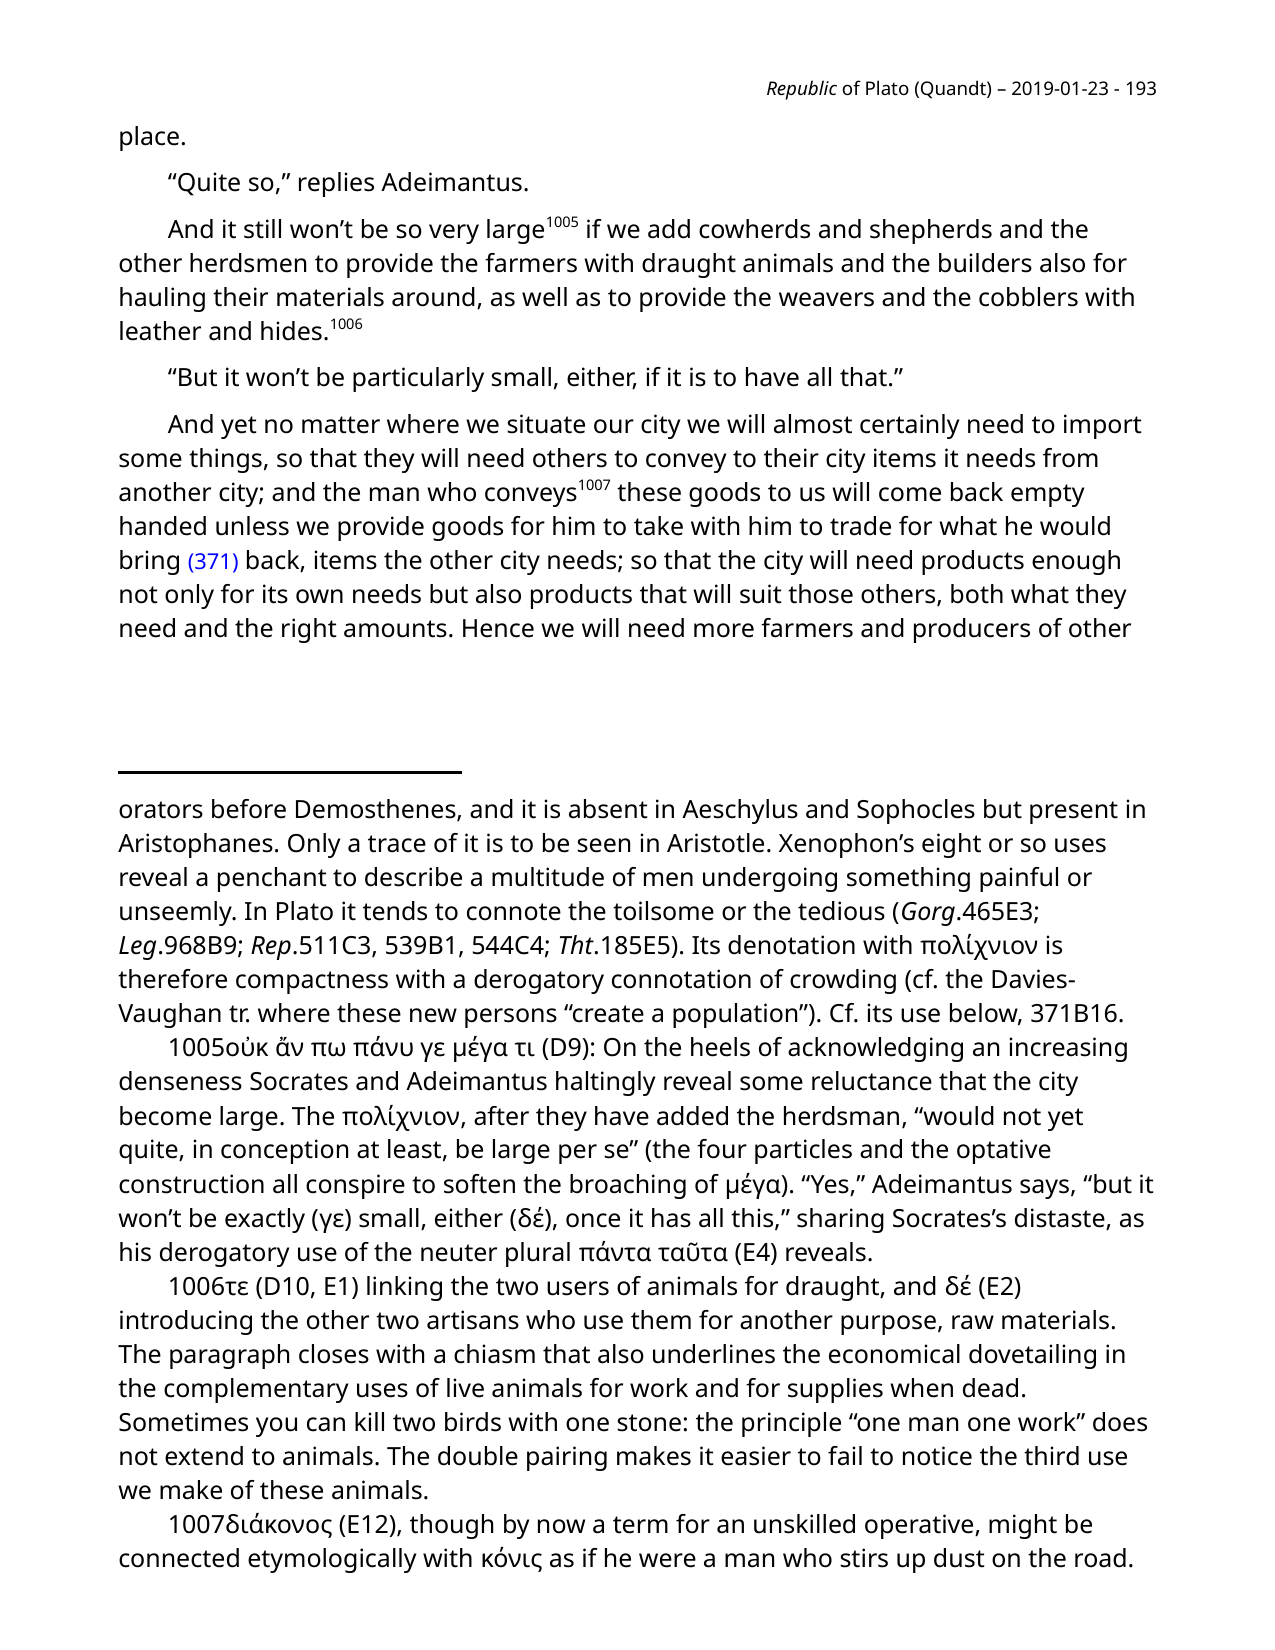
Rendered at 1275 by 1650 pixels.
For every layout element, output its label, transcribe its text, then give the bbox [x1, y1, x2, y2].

text οὐκ ἄν πω πάνυ γε μέγα τι (D9): On the heels of acknowledging an increasing denseness Socrates and Adeimantus haltingly reveal some reluctance that the city become large. The πολίχνιον, after they have added the herdsman, “would not yet quite, in conception at least, be large per se” (the four particles and the optative construction all conspire to soften the broaching of μέγα). “Yes,” Adeimantus says, “but it won’t be exactly (γε) small, either (δέ), once it has all this,” sharing Socrates’s distaste, as his derogatory use of the neuter plural πάντα ταῦτα (E4) reveals. [118, 1030, 1157, 1268]
text “Quite so,” replies Adeimantus. [118, 165, 1157, 199]
text διάκονος (E12), though by now a term for an unskilled operative, might be connected etymologically with κόνις as if he were a man who stirs up dust on the road. [118, 1507, 1157, 1575]
text And yet no matter where we situate our city we will almost certainly need to import some things, so that they will need others to convey to their city items it needs from another city; and the man who conveys these goods to us will come back empty handed unless we provide goods for him to take with him to trade for what he would bring (371) back, items the other city needs; so that the city will need products enough not only for its own needs but also products that will suit those others, both what they need and the right amounts. Hence we will need more farmers and producers of other products within our city, as well as more of those other functionaries in addition to convey goods back and forth—traders that is. And in case the trading requires sea travel we’ll need a whole lot of other experts having to do with boats and sailing. [118, 407, 1157, 645]
text “But it won’t be particularly small, either, if it is to have all that.” [118, 360, 1157, 394]
text συχνόν (D6), in juxtaposition of the diminutive πολίχνιον, courts paradox and draws more attention to itself than it seems to have received. Hesychius glosses it thus: συχνά – πυκνά, συνεχῆ, πολλά. Its etymology is probably συνεχής (by metathesis and syncope: cf. Passow, s.v.). It is found in Herodotus and Thucydides but absent in the orators before Demosthenes, and it is absent in Aeschylus and Sophocles but present in Aristophanes. Only a trace of it is to be seen in Aristotle. Xenophon’s eight or so uses reveal a penchant to describe a multitude of men undergoing something painful or unseemly. In Plato it tends to connote the toilsome or the tedious (Gorg.465E3; Leg.968B9; Rep.511C3, 539B1, 544C4; Tht.185E5). Its denotation with πολίχνιον is therefore compactness with a derogatory connotation of crowding (cf. the Davies-Vaughan tr. where these new persons “create a population”). Cf. its use below, 371B16. [118, 792, 1157, 1030]
text τε (D10, E1) linking the two users of animals for draught, and δέ (E2) introducing the other two artisans who use them for another purpose, raw materials. The paragraph closes with a chiasm that also underlines the economical dovetailing in the complementary uses of live animals for work and for supplies when dead. Sometimes you can kill two birds with one stone: the principle “one man one work” does not extend to animals. The double pairing makes it easier to fail to notice the third use we make of these animals. [118, 1268, 1157, 1507]
text Given this new principle we will need more than the four, since the farmer will not be making his plow if the plow is to be a proper plow, nor the mattock nor the other tools used in farming. Likewise the builder, and he needs lot of tools, and so with the other two also, the weaver and the cobbler. Woodworkers and brazeners and other such craftsmen will come on as partners and our little city will become a rather crowded place. [118, 118, 1157, 152]
text And it still won’t be so very large if we add cowherds and shepherds and the other herdsmen to provide the farmers with draught animals and the builders also for hauling their materials around, as well as to provide the weavers and the cobblers with leather and hides. [118, 211, 1157, 347]
